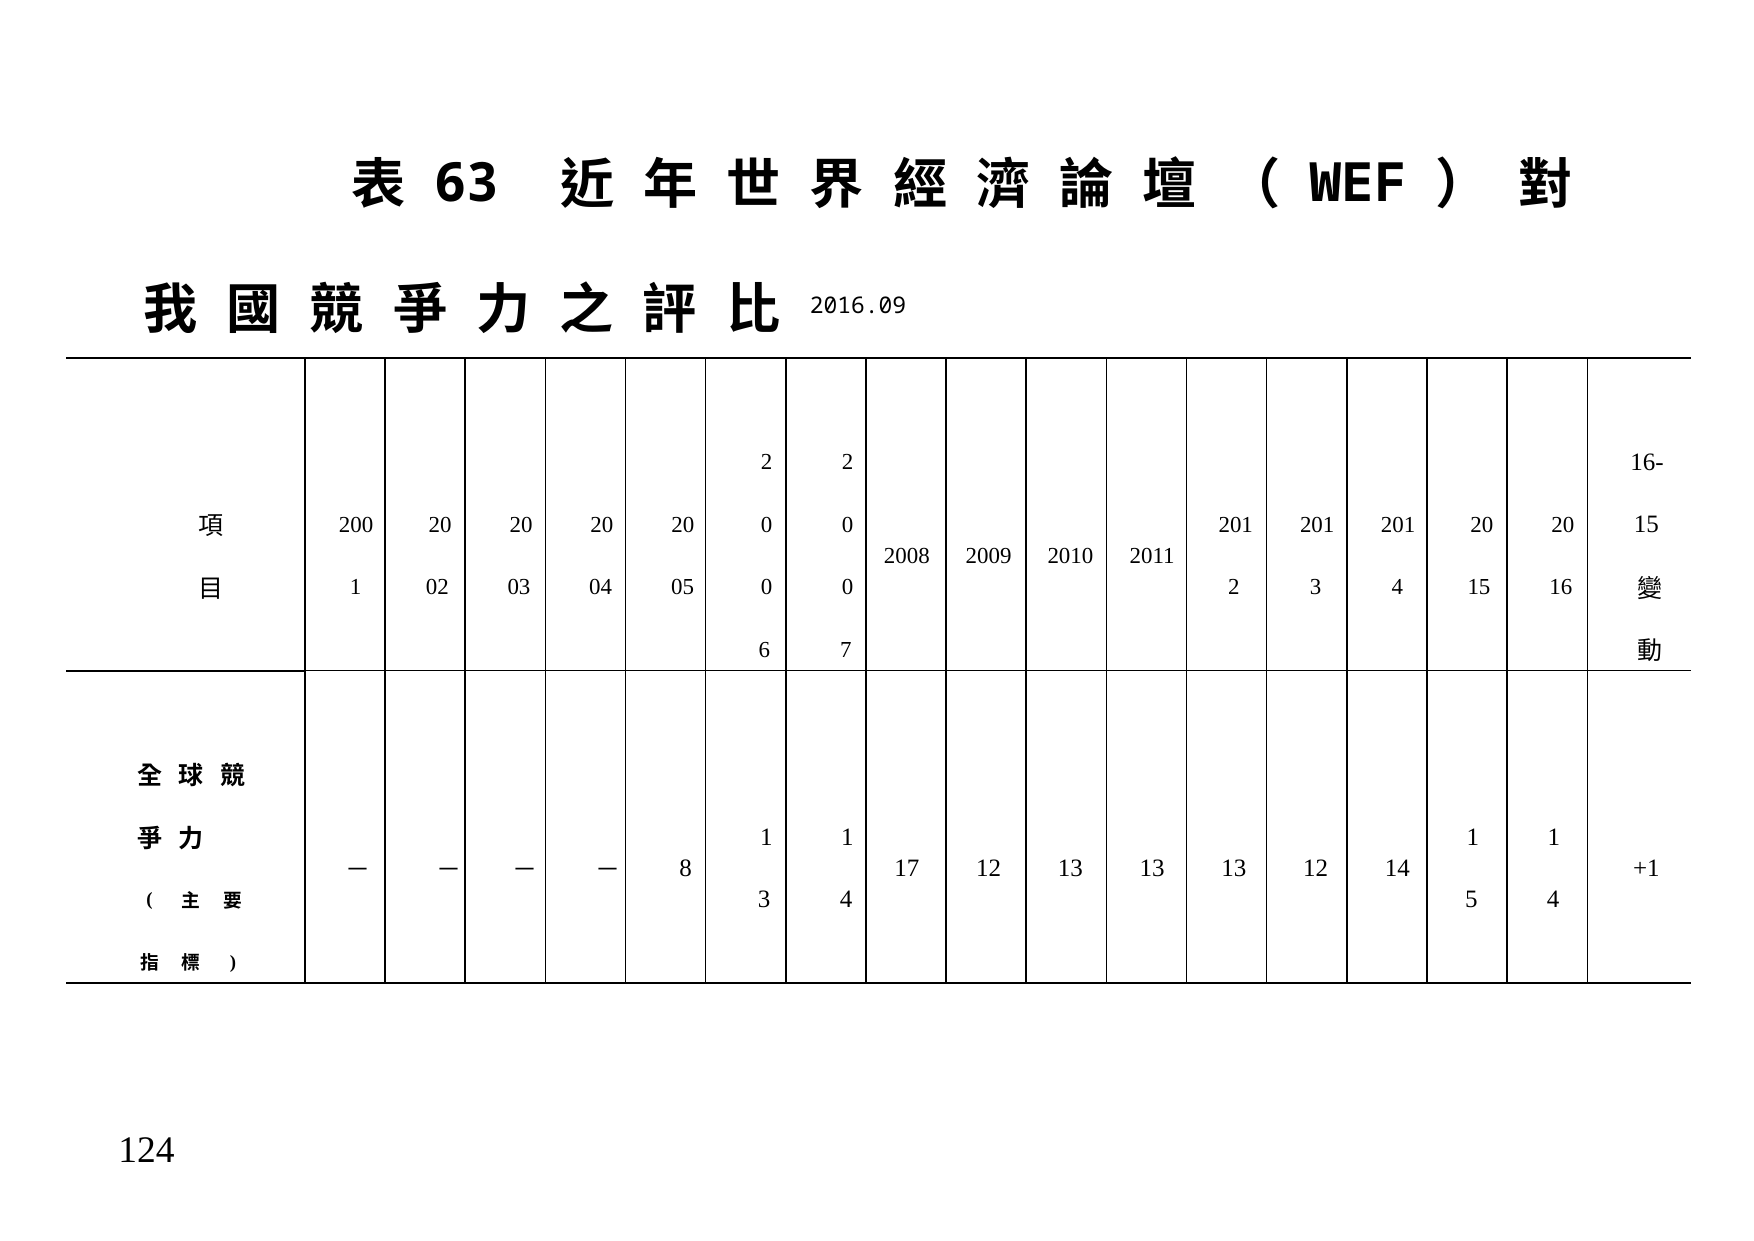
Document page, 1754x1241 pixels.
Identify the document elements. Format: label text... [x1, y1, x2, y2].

table_header 2008 [867, 359, 945, 670]
table_header 2012 [1187, 359, 1266, 670]
table_header 16-15 變動 [1588, 359, 1691, 670]
table_cell 15 [1428, 671, 1506, 982]
table_cell 13 [1187, 671, 1266, 982]
table_header 2001 [306, 359, 384, 670]
table_cell 14 [1508, 671, 1587, 982]
table_header 2010 [1027, 359, 1106, 670]
table_header 2006 [706, 359, 785, 670]
table_cell +1 [1588, 671, 1691, 982]
table_header 項 目 [66, 359, 304, 670]
table_cell 17 [867, 671, 945, 982]
table_cell － [386, 671, 464, 982]
table_header 2002 [386, 359, 464, 670]
table_cell 12 [1267, 671, 1346, 982]
table_header 2013 [1267, 359, 1346, 670]
table_header 2005 [626, 359, 705, 670]
table_cell － [306, 671, 384, 982]
table_cell 13 [706, 671, 785, 982]
table_cell － [546, 671, 625, 982]
subtitle 表63 近年世界經濟論壇（WEF）對我國競爭力之評比2016.09 [128, 107, 1628, 357]
table_header 2011 [1107, 359, 1186, 670]
table_header 2007 [787, 359, 865, 670]
table_cell 12 [947, 671, 1025, 982]
table_header 2015 [1428, 359, 1506, 670]
table_header 2016 [1508, 359, 1587, 670]
table_header 2003 [466, 359, 545, 670]
table_header 2014 [1348, 359, 1426, 670]
table_cell － [466, 671, 545, 982]
table_header 2009 [947, 359, 1025, 670]
table_cell 全球競爭力(主要指標) [66, 672, 304, 982]
table_cell 13 [1107, 671, 1186, 982]
table_cell 14 [787, 671, 865, 982]
table_cell 13 [1027, 671, 1106, 982]
table_cell 14 [1348, 671, 1426, 982]
table_header 2004 [546, 359, 625, 670]
table_cell 8 [626, 671, 705, 982]
